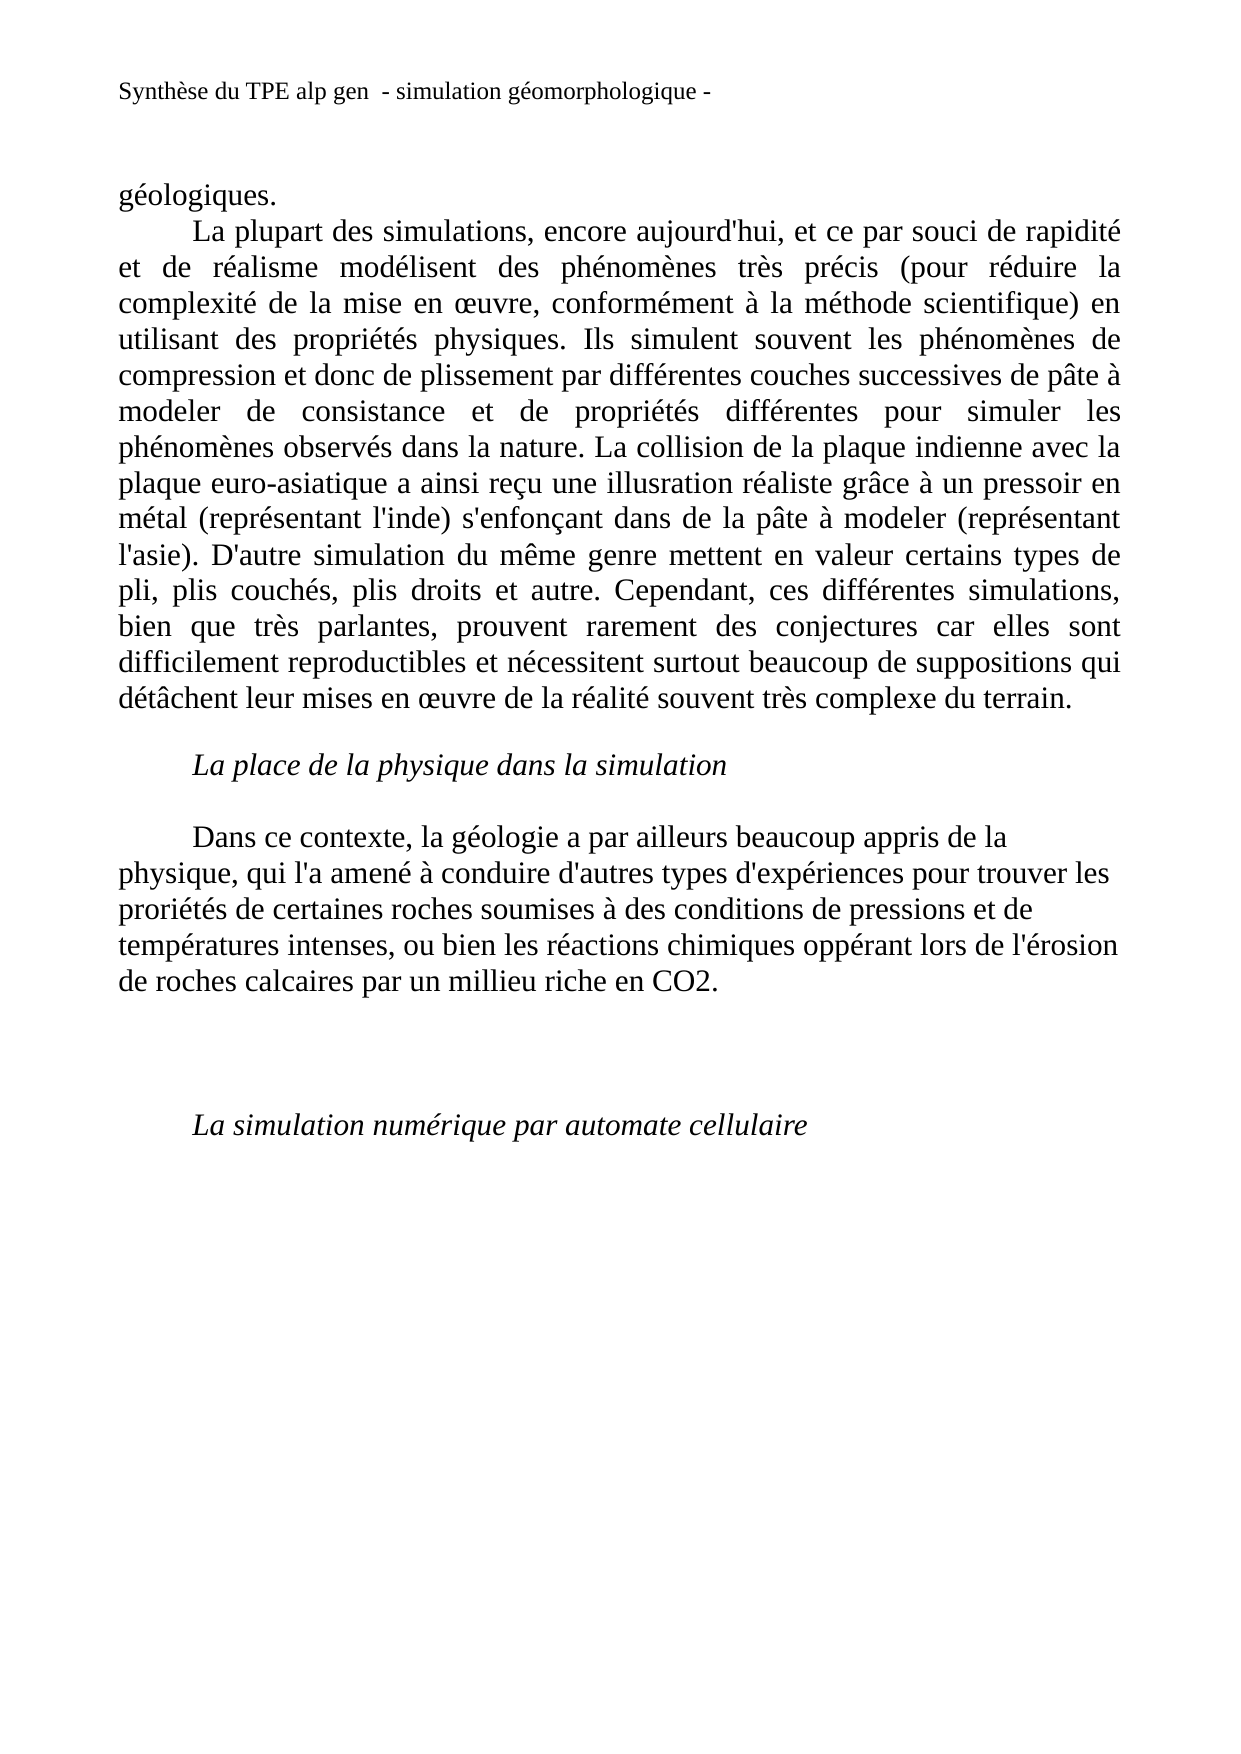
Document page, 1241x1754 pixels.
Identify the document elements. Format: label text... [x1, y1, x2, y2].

text géologiques. [118, 176, 1122, 212]
text La plupart des simulations, encore aujourd'hui, et ce par souci de rapidité et de réalisme modélisent des phénomènes très précis (pour réduire la complexité de la mise en œuvre, conformément à la méthode scientifique) en utilisant des propriétés physiques. Ils simulent souvent les phénomènes de compression et donc de plissement par différentes couches successives de pâte à modeler de consistance et de propriétés différentes pour simuler les phénomènes observés dans la nature. La collision de la plaque indienne avec la plaque euro-asiatique a ainsi reçu une illusration réaliste grâce à un pressoir en métal (représentant l'inde) s'enfonçant dans de la pâte à modeler (représentant l'asie). D'autre simulation du même genre mettent en valeur certains types de pli, plis couchés, plis droits et autre. Cependant, ces différentes simulations, bien que très parlantes, prouvent rarement des conjectures car elles sont difficilement reproductibles et nécessitent surtout beaucoup de suppositions qui détâchent leur mises en œuvre de la réalité souvent très complexe du terrain. [118, 212, 1122, 715]
text La simulation numérique par automate cellulaire [118, 1106, 1122, 1142]
text Dans ce contexte, la géologie a par ailleurs beaucoup appris de la physique, qui l'a amené à conduire d'autres types d'expériences pour trouver les proriétés de certaines roches soumises à des conditions de pressions et de températures intenses, ou bien les réactions chimiques oppérant lors de l'érosion de roches calcaires par un millieu riche en CO2. [118, 818, 1122, 998]
text La place de la physique dans la simulation [118, 747, 1122, 782]
